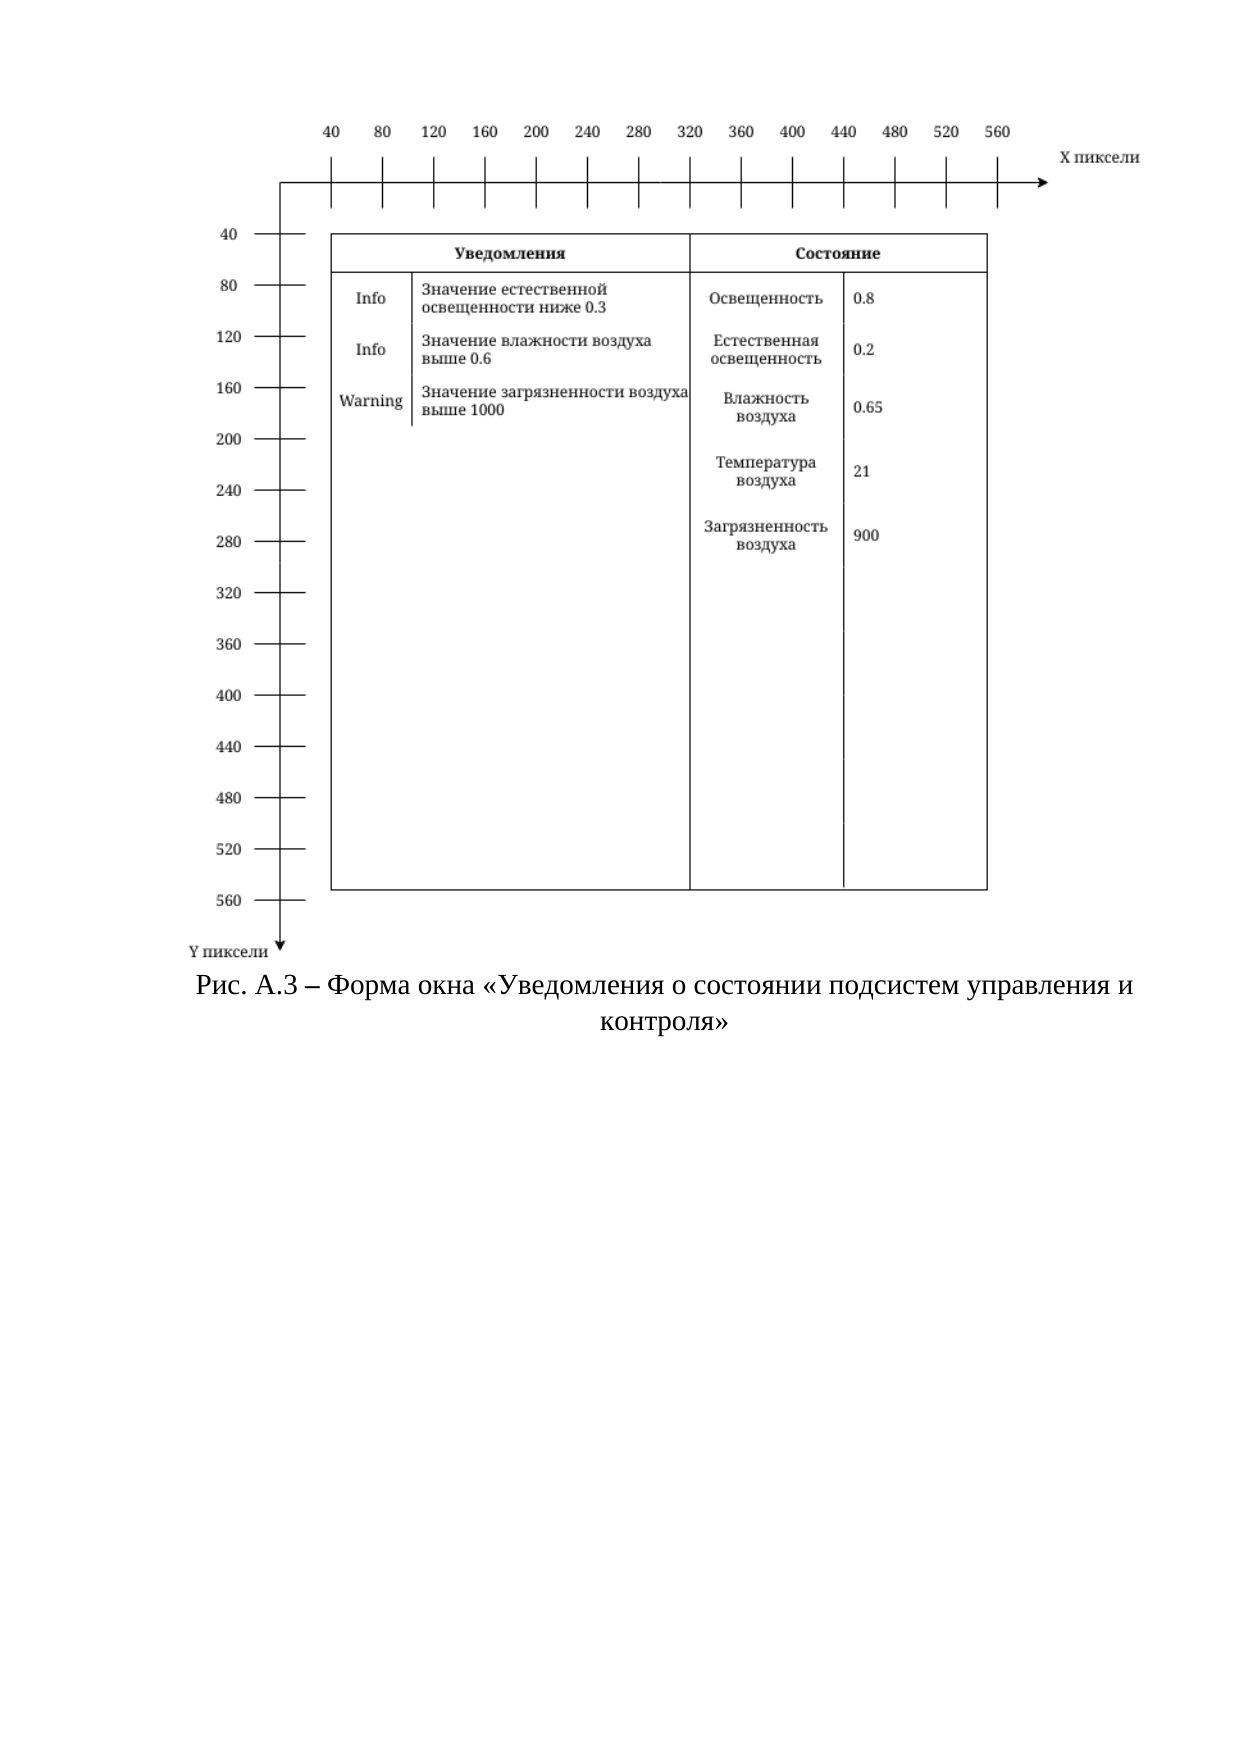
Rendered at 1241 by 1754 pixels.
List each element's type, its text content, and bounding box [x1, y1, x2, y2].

text Рис. А.3 – Форма окна «Уведомления о состоянии подсистем управления и контроля» [177, 965, 1152, 1037]
picture [177, 118, 1152, 965]
